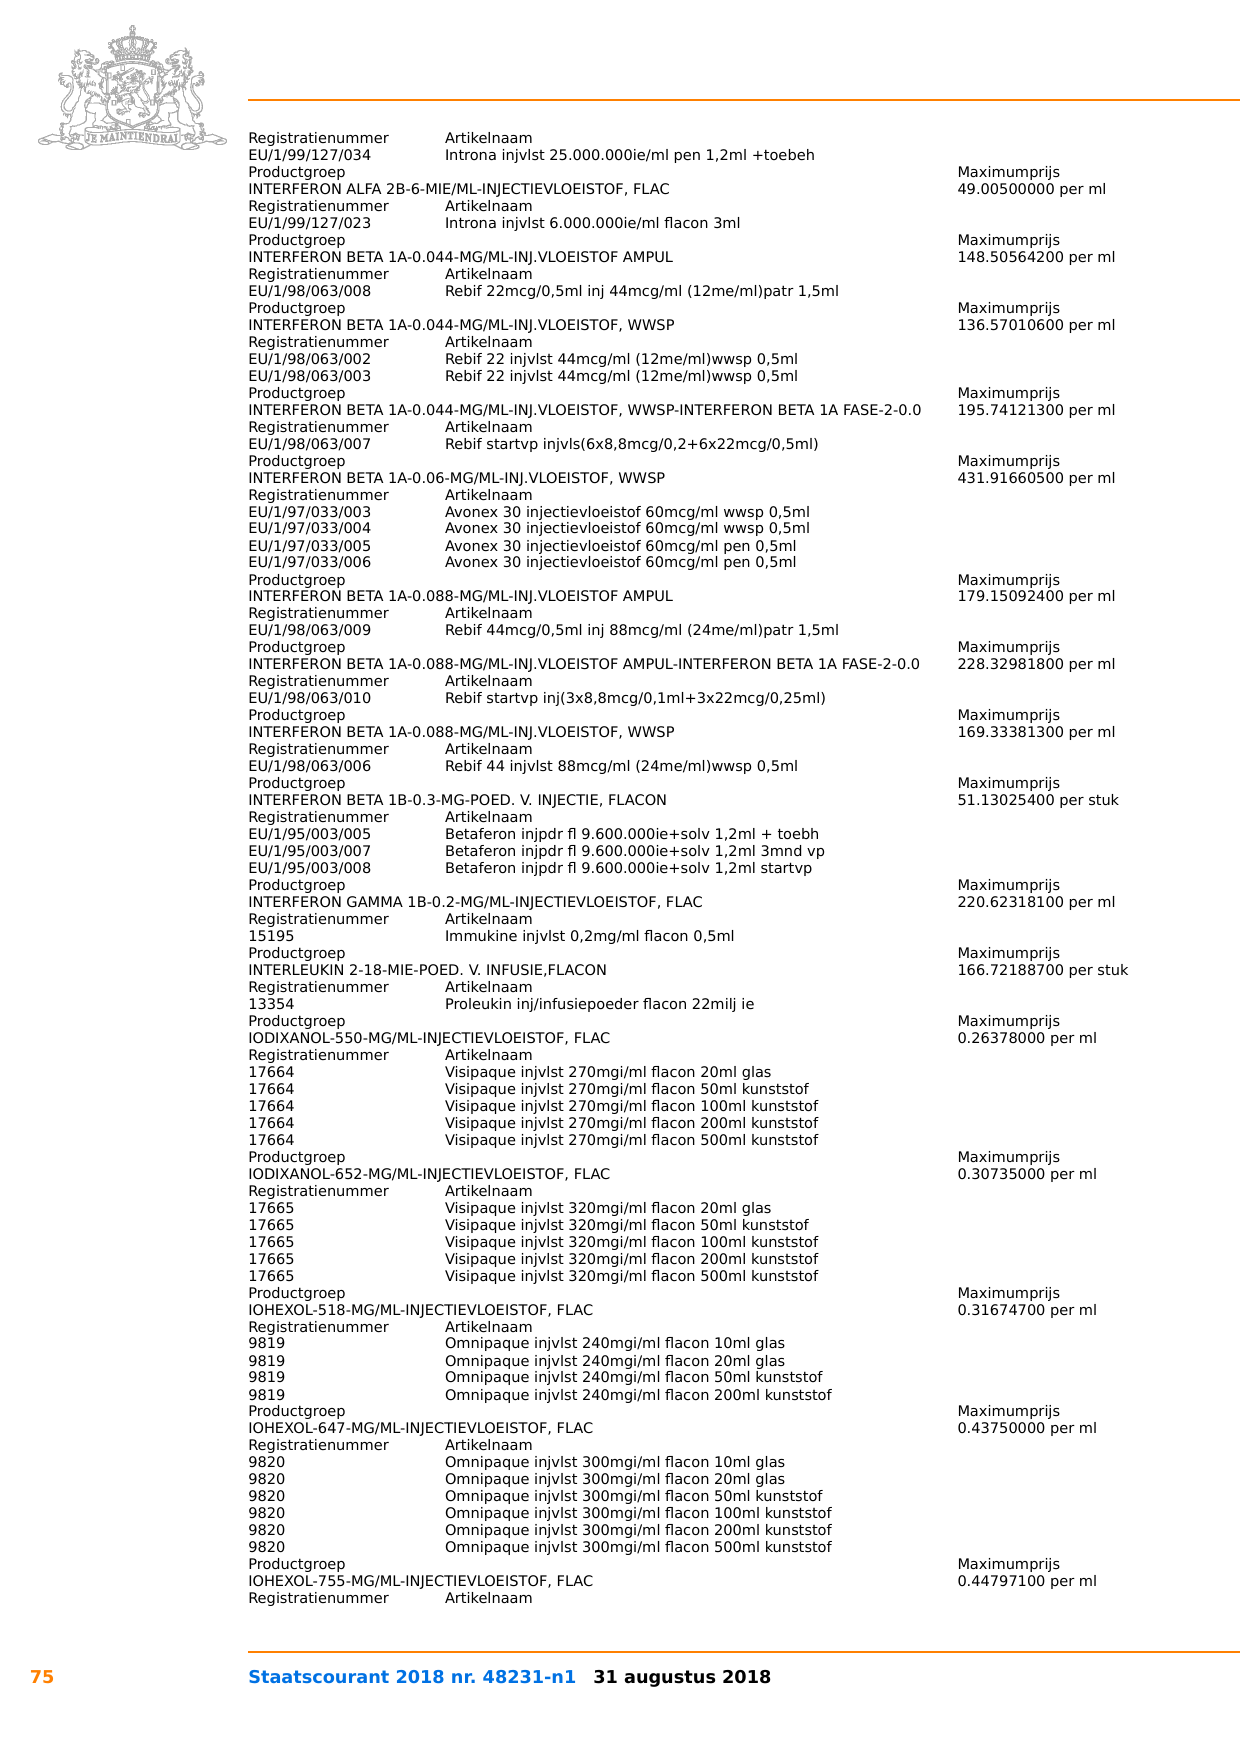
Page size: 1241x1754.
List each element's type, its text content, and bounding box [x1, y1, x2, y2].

table_cell Productgroep [248, 1013, 439, 1030]
table_cell Visipaque injvlst 270mgi/ml flacon 20ml glas [439, 1064, 951, 1081]
table_cell Registratienummer [248, 1183, 439, 1199]
table_cell Artikelnaam [439, 979, 951, 996]
table_cell Omnipaque injvlst 300mgi/ml flacon 500ml kunststof [439, 1539, 951, 1556]
table_cell Productgroep [248, 300, 439, 317]
table_cell [951, 419, 1163, 436]
table_cell 17664 [248, 1115, 439, 1132]
table_cell [951, 1539, 1163, 1556]
table_cell Artikelnaam [439, 130, 951, 147]
table_cell Rebif 44mcg/0,5ml inj 88mcg/ml (24me/ml)patr 1,5ml [439, 622, 951, 639]
table_cell Omnipaque injvlst 240mgi/ml flacon 50ml kunststof [439, 1369, 951, 1386]
table_cell Artikelnaam [439, 334, 951, 351]
table_cell Maximumprijs [951, 1149, 1163, 1166]
table_cell [439, 300, 951, 317]
table_cell Visipaque injvlst 270mgi/ml flacon 50ml kunststof [439, 1081, 951, 1098]
table_cell [951, 1183, 1163, 1199]
table_cell [951, 1590, 1163, 1607]
table_cell INTERFERON BETA 1A-0.044-MG/ML-INJ.VLOEISTOF, WWSP-INTERFERON BETA 1A FASE-2-0.0 [248, 402, 951, 418]
table_cell Registratienummer [248, 1047, 439, 1064]
table_cell INTERFERON BETA 1A-0.044-MG/ML-INJ.VLOEISTOF, WWSP [248, 317, 951, 334]
table_cell [951, 1386, 1163, 1403]
table_cell [439, 571, 951, 588]
table_cell 17665 [248, 1234, 439, 1251]
table_cell Registratienummer [248, 419, 439, 436]
table_cell Visipaque injvlst 270mgi/ml flacon 500ml kunststof [439, 1132, 951, 1149]
table_cell 17665 [248, 1251, 439, 1267]
table_cell [951, 1047, 1163, 1064]
table_cell [951, 1064, 1163, 1081]
table_cell [951, 1115, 1163, 1132]
table_cell 17665 [248, 1268, 439, 1284]
table_cell Introna injvlst 6.000.000ie/ml flacon 3ml [439, 215, 951, 232]
table_cell 9820 [248, 1539, 439, 1556]
table_cell 17664 [248, 1132, 439, 1149]
table_cell [951, 266, 1163, 283]
table_cell [951, 198, 1163, 215]
table_cell [439, 385, 951, 402]
table_cell [951, 130, 1163, 147]
table_cell EU/1/99/127/034 [248, 147, 439, 164]
table_cell 0.44797100 per ml [951, 1573, 1163, 1590]
table_cell Omnipaque injvlst 240mgi/ml flacon 20ml glas [439, 1353, 951, 1369]
table_cell [951, 1098, 1163, 1115]
table_cell 136.57010600 per ml [951, 317, 1163, 334]
table_cell Productgroep [248, 1556, 439, 1573]
table_cell [951, 1335, 1163, 1352]
table_cell Registratienummer [248, 979, 439, 996]
table_cell INTERFERON BETA 1A-0.06-MG/ML-INJ.VLOEISTOF, WWSP [248, 470, 951, 486]
table_cell EU/1/97/033/005 [248, 538, 439, 554]
table_cell [951, 283, 1163, 300]
table_cell Registratienummer [248, 605, 439, 622]
table_cell [951, 860, 1163, 877]
table_cell [439, 639, 951, 656]
table_cell Registratienummer [248, 809, 439, 826]
table_cell IODIXANOL-652-MG/ML-INJECTIEVLOEISTOF, FLAC [248, 1166, 951, 1183]
table_cell Omnipaque injvlst 300mgi/ml flacon 10ml glas [439, 1454, 951, 1471]
table_cell Visipaque injvlst 320mgi/ml flacon 500ml kunststof [439, 1268, 951, 1284]
table_cell Betaferon injpdr fl 9.600.000ie+solv 1,2ml 3mnd vp [439, 843, 951, 860]
table_cell [439, 1149, 951, 1166]
table_cell IOHEXOL-647-MG/ML-INJECTIEVLOEISTOF, FLAC [248, 1420, 951, 1437]
table_cell [951, 996, 1163, 1013]
table_cell [951, 520, 1163, 537]
table_cell [439, 453, 951, 469]
table_cell Artikelnaam [439, 266, 951, 283]
table_cell Avonex 30 injectievloeistof 60mcg/ml pen 0,5ml [439, 538, 951, 554]
table_cell [951, 504, 1163, 520]
table_cell Rebif 22mcg/0,5ml inj 44mcg/ml (12me/ml)patr 1,5ml [439, 283, 951, 300]
table_cell EU/1/99/127/023 [248, 215, 439, 232]
table_cell EU/1/98/063/002 [248, 351, 439, 368]
table_cell Artikelnaam [439, 741, 951, 758]
table_cell Rebif startvp inj(3x8,8mcg/0,1ml+3x22mcg/0,25ml) [439, 690, 951, 707]
table_cell [951, 758, 1163, 775]
table_cell 17665 [248, 1217, 439, 1233]
table_cell Betaferon injpdr fl 9.600.000ie+solv 1,2ml startvp [439, 860, 951, 877]
table_cell Immukine injvlst 0,2mg/ml flacon 0,5ml [439, 928, 951, 945]
table_cell [439, 877, 951, 894]
table_cell EU/1/98/063/010 [248, 690, 439, 707]
table_cell [951, 1132, 1163, 1149]
table_cell Omnipaque injvlst 300mgi/ml flacon 50ml kunststof [439, 1488, 951, 1505]
table_cell Omnipaque injvlst 240mgi/ml flacon 200ml kunststof [439, 1386, 951, 1403]
table_cell Artikelnaam [439, 911, 951, 928]
table_cell Registratienummer [248, 673, 439, 690]
table_cell Productgroep [248, 945, 439, 962]
table_cell 0.43750000 per ml [951, 1420, 1163, 1437]
table_cell Rebif startvp injvls(6x8,8mcg/0,2+6x22mcg/0,5ml) [439, 436, 951, 452]
table_cell INTERFERON BETA 1B-0.3-MG-POED. V. INJECTIE, FLACON [248, 792, 951, 809]
table_cell Omnipaque injvlst 300mgi/ml flacon 20ml glas [439, 1471, 951, 1488]
table_cell [951, 1217, 1163, 1233]
table_cell Omnipaque injvlst 300mgi/ml flacon 200ml kunststof [439, 1522, 951, 1539]
table_cell [951, 605, 1163, 622]
table_cell [951, 1081, 1163, 1098]
table_cell Omnipaque injvlst 300mgi/ml flacon 100ml kunststof [439, 1505, 951, 1522]
table_cell Visipaque injvlst 320mgi/ml flacon 100ml kunststof [439, 1234, 951, 1251]
table_cell EU/1/98/063/007 [248, 436, 439, 452]
table_cell Artikelnaam [439, 1590, 951, 1607]
table_cell IODIXANOL-550-MG/ML-INJECTIEVLOEISTOF, FLAC [248, 1030, 951, 1047]
table_cell 179.15092400 per ml [951, 588, 1163, 605]
table_cell 9820 [248, 1488, 439, 1505]
table_cell 51.13025400 per stuk [951, 792, 1163, 809]
table_cell [951, 843, 1163, 860]
table_cell Visipaque injvlst 320mgi/ml flacon 50ml kunststof [439, 1217, 951, 1233]
table_cell 169.33381300 per ml [951, 724, 1163, 741]
table_cell [951, 486, 1163, 503]
table_cell [951, 741, 1163, 758]
table_cell Omnipaque injvlst 240mgi/ml flacon 10ml glas [439, 1335, 951, 1352]
table_cell EU/1/97/033/006 [248, 554, 439, 571]
table_cell [439, 164, 951, 181]
table_cell IOHEXOL-518-MG/ML-INJECTIEVLOEISTOF, FLAC [248, 1301, 951, 1318]
table_cell EU/1/98/063/006 [248, 758, 439, 775]
table_cell Productgroep [248, 775, 439, 792]
table_cell 9820 [248, 1471, 439, 1488]
table_cell 49.00500000 per ml [951, 181, 1163, 198]
table_cell INTERFERON BETA 1A-0.088-MG/ML-INJ.VLOEISTOF AMPUL [248, 588, 951, 605]
table_cell Artikelnaam [439, 809, 951, 826]
table_cell [951, 622, 1163, 639]
table_cell [951, 147, 1163, 164]
table_cell [951, 1505, 1163, 1522]
table_cell Artikelnaam [439, 486, 951, 503]
table_cell EU/1/97/033/004 [248, 520, 439, 537]
table_cell [951, 1200, 1163, 1217]
table_cell Rebif 22 injvlst 44mcg/ml (12me/ml)wwsp 0,5ml [439, 368, 951, 384]
table_cell [951, 215, 1163, 232]
table_cell 9819 [248, 1335, 439, 1352]
table_cell [951, 690, 1163, 707]
table_cell [439, 1556, 951, 1573]
table_cell Maximumprijs [951, 453, 1163, 469]
table_cell Productgroep [248, 453, 439, 469]
table_cell Registratienummer [248, 1437, 439, 1454]
table_cell 9820 [248, 1522, 439, 1539]
table_cell 195.74121300 per ml [951, 402, 1163, 418]
table_cell 15195 [248, 928, 439, 945]
table_cell 220.62318100 per ml [951, 894, 1163, 911]
table_cell [951, 1471, 1163, 1488]
table_cell Introna injvlst 25.000.000ie/ml pen 1,2ml +toebeh [439, 147, 951, 164]
table_cell 13354 [248, 996, 439, 1013]
table_cell Visipaque injvlst 270mgi/ml flacon 200ml kunststof [439, 1115, 951, 1132]
table_cell [951, 436, 1163, 452]
table_cell Productgroep [248, 877, 439, 894]
table_cell [951, 1268, 1163, 1284]
table_cell Productgroep [248, 1149, 439, 1166]
table_cell EU/1/98/063/003 [248, 368, 439, 384]
table_cell [439, 1403, 951, 1420]
table_cell [951, 826, 1163, 843]
table_cell EU/1/95/003/007 [248, 843, 439, 860]
table_cell Maximumprijs [951, 707, 1163, 724]
table_cell 17664 [248, 1064, 439, 1081]
table_cell [951, 1437, 1163, 1454]
table_cell Avonex 30 injectievloeistof 60mcg/ml pen 0,5ml [439, 554, 951, 571]
table_cell Maximumprijs [951, 945, 1163, 962]
table_cell Registratienummer [248, 911, 439, 928]
table_cell [951, 1522, 1163, 1539]
table_cell [439, 1285, 951, 1301]
table_cell INTERFERON BETA 1A-0.088-MG/ML-INJ.VLOEISTOF, WWSP [248, 724, 951, 741]
picture [38, 25, 227, 150]
table_cell Artikelnaam [439, 419, 951, 436]
table_cell [951, 911, 1163, 928]
table_cell 0.31674700 per ml [951, 1301, 1163, 1318]
table_cell Registratienummer [248, 486, 439, 503]
table_cell Registratienummer [248, 741, 439, 758]
table_cell [951, 809, 1163, 826]
table_cell [439, 1013, 951, 1030]
table_cell Productgroep [248, 1285, 439, 1301]
table_cell Productgroep [248, 707, 439, 724]
table_cell [951, 928, 1163, 945]
table_cell 166.72188700 per stuk [951, 962, 1163, 979]
table_cell Registratienummer [248, 1319, 439, 1335]
table_cell INTERLEUKIN 2-18-MIE-POED. V. INFUSIE,FLACON [248, 962, 951, 979]
table_cell [951, 351, 1163, 368]
table_cell Artikelnaam [439, 1437, 951, 1454]
table_cell INTERFERON GAMMA 1B-0.2-MG/ML-INJECTIEVLOEISTOF, FLAC [248, 894, 951, 911]
table_cell 9820 [248, 1505, 439, 1522]
table_cell [951, 368, 1163, 384]
table_cell [951, 1454, 1163, 1471]
table_cell Maximumprijs [951, 877, 1163, 894]
table_cell Maximumprijs [951, 300, 1163, 317]
table_cell Productgroep [248, 164, 439, 181]
table_cell [951, 1353, 1163, 1369]
table_cell Maximumprijs [951, 385, 1163, 402]
table_cell Artikelnaam [439, 1047, 951, 1064]
table_cell 9819 [248, 1353, 439, 1369]
table_cell [951, 554, 1163, 571]
table_cell Productgroep [248, 232, 439, 249]
table_cell 148.50564200 per ml [951, 249, 1163, 266]
table_cell Registratienummer [248, 130, 439, 147]
table_cell Avonex 30 injectievloeistof 60mcg/ml wwsp 0,5ml [439, 520, 951, 537]
table_cell Visipaque injvlst 320mgi/ml flacon 20ml glas [439, 1200, 951, 1217]
table_cell Maximumprijs [951, 571, 1163, 588]
table_cell Artikelnaam [439, 605, 951, 622]
table_cell EU/1/95/003/008 [248, 860, 439, 877]
table_cell Maximumprijs [951, 232, 1163, 249]
table_cell [951, 1234, 1163, 1251]
table_cell Proleukin inj/infusiepoeder flacon 22milj ie [439, 996, 951, 1013]
table_cell [951, 1369, 1163, 1386]
table_cell Productgroep [248, 1403, 439, 1420]
table_cell Artikelnaam [439, 1319, 951, 1335]
table_cell Productgroep [248, 639, 439, 656]
table_cell Artikelnaam [439, 673, 951, 690]
table_cell 0.26378000 per ml [951, 1030, 1163, 1047]
table_cell EU/1/98/063/008 [248, 283, 439, 300]
table_cell INTERFERON ALFA 2B-6-MIE/ML-INJECTIEVLOEISTOF, FLAC [248, 181, 951, 198]
table_cell 431.91660500 per ml [951, 470, 1163, 486]
table_cell Productgroep [248, 385, 439, 402]
table_cell Rebif 22 injvlst 44mcg/ml (12me/ml)wwsp 0,5ml [439, 351, 951, 368]
table_cell INTERFERON BETA 1A-0.088-MG/ML-INJ.VLOEISTOF AMPUL-INTERFERON BETA 1A FASE-2-0.0 [248, 656, 951, 673]
table_cell 9819 [248, 1369, 439, 1386]
table_cell 9819 [248, 1386, 439, 1403]
table_cell Artikelnaam [439, 198, 951, 215]
table_cell Registratienummer [248, 334, 439, 351]
table_cell Maximumprijs [951, 1403, 1163, 1420]
table_cell [951, 334, 1163, 351]
table_cell Avonex 30 injectievloeistof 60mcg/ml wwsp 0,5ml [439, 504, 951, 520]
table_cell Maximumprijs [951, 1285, 1163, 1301]
table_cell Maximumprijs [951, 1013, 1163, 1030]
table_cell [951, 538, 1163, 554]
table_cell 17664 [248, 1081, 439, 1098]
table_cell Maximumprijs [951, 164, 1163, 181]
table_cell INTERFERON BETA 1A-0.044-MG/ML-INJ.VLOEISTOF AMPUL [248, 249, 951, 266]
table_cell [951, 1251, 1163, 1267]
table_cell EU/1/95/003/005 [248, 826, 439, 843]
table_cell Visipaque injvlst 320mgi/ml flacon 200ml kunststof [439, 1251, 951, 1267]
table_cell [439, 232, 951, 249]
table_cell Maximumprijs [951, 775, 1163, 792]
table_cell [951, 673, 1163, 690]
table_cell 0.30735000 per ml [951, 1166, 1163, 1183]
table_cell Betaferon injpdr fl 9.600.000ie+solv 1,2ml + toebh [439, 826, 951, 843]
table_cell Artikelnaam [439, 1183, 951, 1199]
table_cell EU/1/98/063/009 [248, 622, 439, 639]
table_cell [439, 775, 951, 792]
table_cell Registratienummer [248, 266, 439, 283]
table_cell 17664 [248, 1098, 439, 1115]
table_cell Maximumprijs [951, 1556, 1163, 1573]
table_cell 228.32981800 per ml [951, 656, 1163, 673]
table_cell [951, 979, 1163, 996]
table_cell [439, 707, 951, 724]
table_cell 9820 [248, 1454, 439, 1471]
table_cell EU/1/97/033/003 [248, 504, 439, 520]
table_cell 17665 [248, 1200, 439, 1217]
table_cell Rebif 44 injvlst 88mcg/ml (24me/ml)wwsp 0,5ml [439, 758, 951, 775]
table_cell [951, 1319, 1163, 1335]
table_cell Maximumprijs [951, 639, 1163, 656]
table_cell [439, 945, 951, 962]
table_cell [951, 1488, 1163, 1505]
table_cell Visipaque injvlst 270mgi/ml flacon 100ml kunststof [439, 1098, 951, 1115]
table_cell Registratienummer [248, 1590, 439, 1607]
table_cell Productgroep [248, 571, 439, 588]
table_cell Registratienummer [248, 198, 439, 215]
table_cell IOHEXOL-755-MG/ML-INJECTIEVLOEISTOF, FLAC [248, 1573, 951, 1590]
